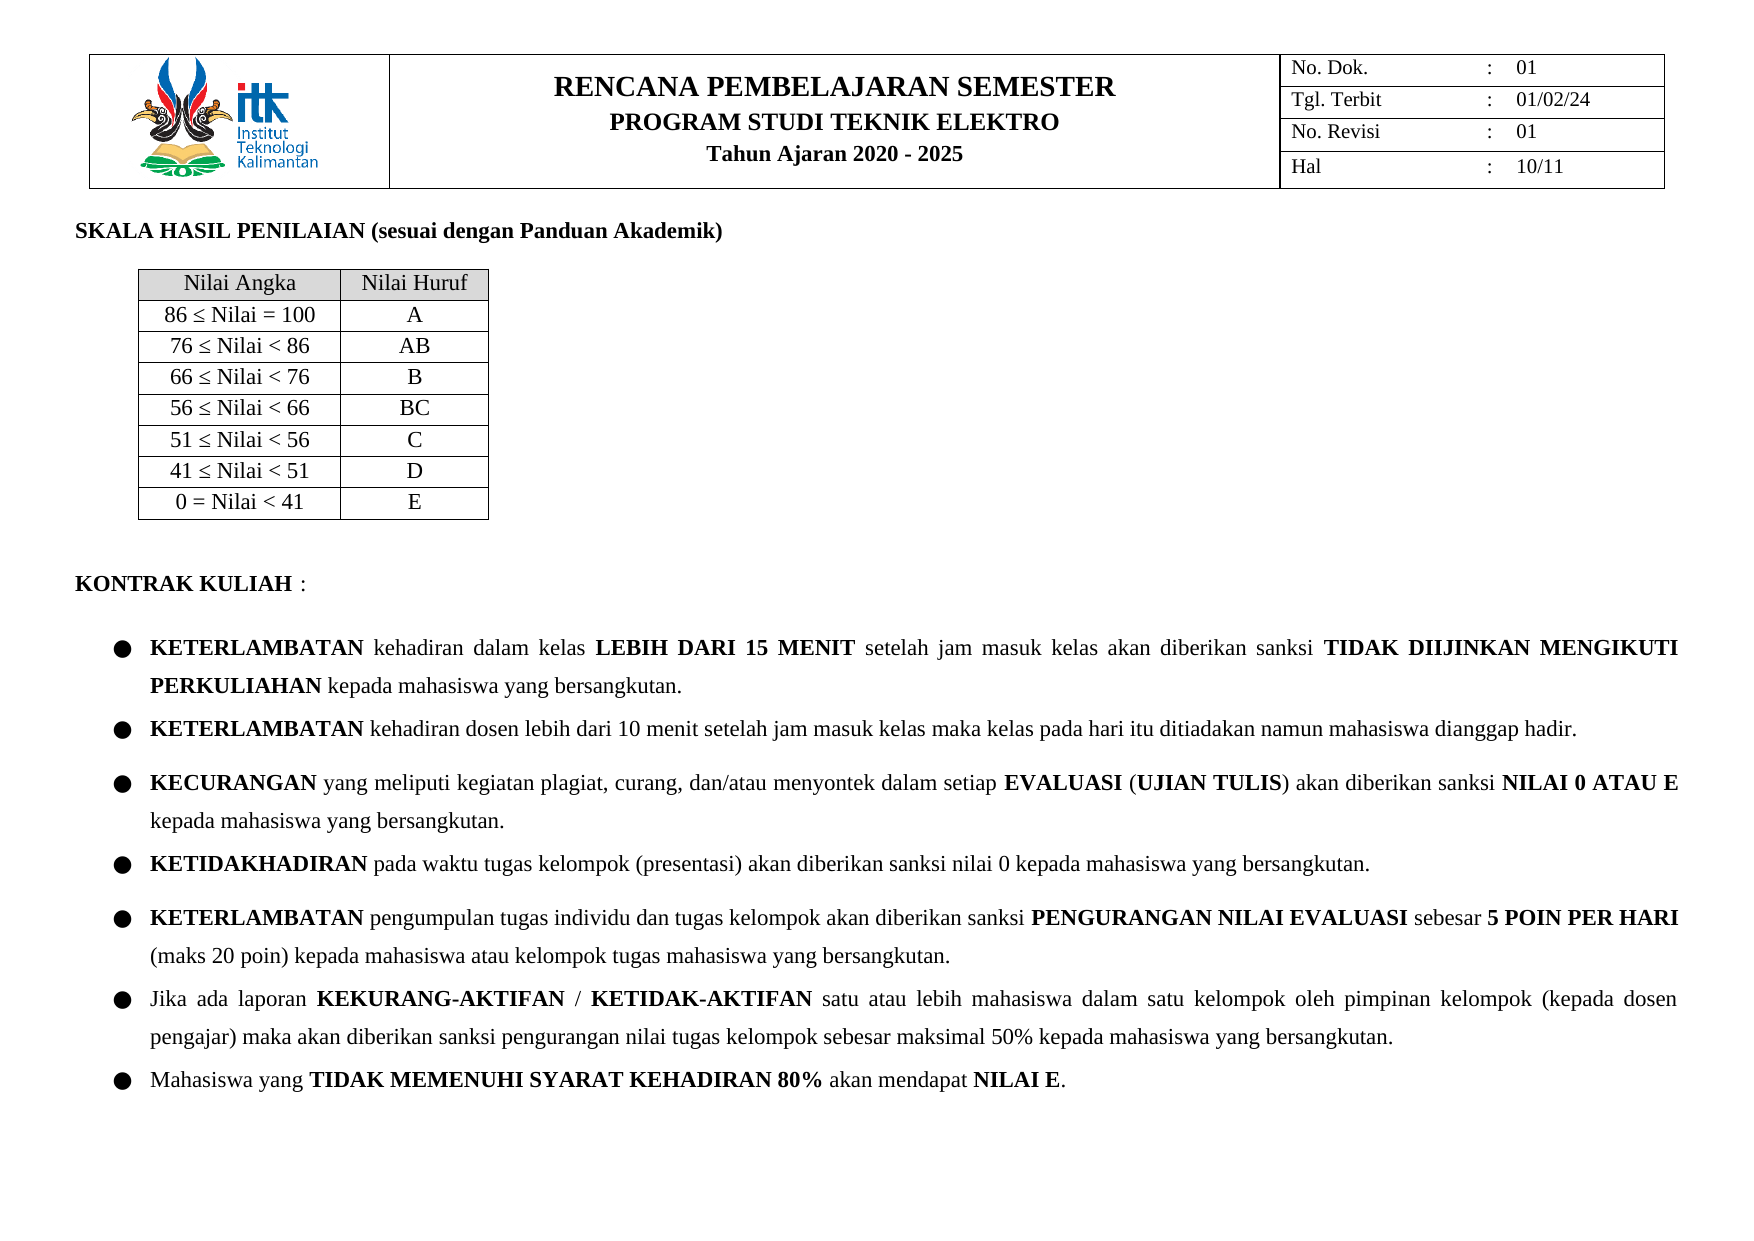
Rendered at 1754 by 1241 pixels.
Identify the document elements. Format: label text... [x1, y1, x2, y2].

table_cell 41 ≤ Nilai < 51 [139, 457, 340, 487]
table_cell D [341, 457, 488, 487]
table_cell 0 = Nilai < 41 [139, 488, 340, 518]
table_cell BC [341, 395, 488, 425]
table_header Nilai Angka [139, 270, 340, 300]
text SKALA HASIL PENILAIAN (sesuai dengan Panduan Akademik) [75, 217, 1679, 244]
list KETERLAMBATAN pengumpulan tugas individu dan tugas kelompok akan diberikan sanksi PENGURANGAN NILAI EVALUASI sebesar 5 POIN PER HARI (maks 20 poin) kepada mahasiswa atau kelompok tugas mahasiswa yang bersangkutan. [112, 892, 1679, 969]
table_cell 56 ≤ Nilai < 66 [139, 395, 340, 425]
table_cell C [341, 426, 488, 456]
list KETIDAKHADIRAN pada waktu tugas kelompok (presentasi) akan diberikan sanksi nilai 0 kepada mahasiswa yang bersangkutan. [112, 838, 1679, 884]
table_cell A [341, 301, 488, 331]
table_cell 66 ≤ Nilai < 76 [139, 363, 340, 393]
table_cell B [341, 363, 488, 393]
list KETERLAMBATAN kehadiran dosen lebih dari 10 menit setelah jam masuk kelas maka kelas pada hari itu ditiadakan namun mahasiswa dianggap hadir. [112, 703, 1679, 749]
table_cell 76 ≤ Nilai < 86 [139, 332, 340, 362]
text KONTRAK KULIAH : [75, 571, 1679, 597]
list KECURANGAN yang meliputi kegiatan plagiat, curang, dan/atau menyontek dalam setiap EVALUASI (UJIAN TULIS) akan diberikan sanksi NILAI 0 ATAU E kepada mahasiswa yang bersangkutan. [112, 757, 1679, 834]
list Mahasiswa yang TIDAK MEMENUHI SYARAT KEHADIRAN 80% akan mendapat NILAI E. [112, 1054, 1679, 1101]
table_cell E [341, 488, 488, 518]
picture [127, 55, 322, 181]
list Jika ada laporan KEKURANG-AKTIFAN / KETIDAK-AKTIFAN satu atau lebih mahasiswa dalam satu kelompok oleh pimpinan kelompok (kepada dosen pengajar) maka akan diberikan sanksi pengurangan nilai tugas kelompok sebesar maksimal 50% kepada mahasiswa yang bersangkutan. [112, 973, 1679, 1050]
table_header Nilai Huruf [341, 270, 488, 300]
table_cell 51 ≤ Nilai < 56 [139, 426, 340, 456]
list KETERLAMBATAN kehadiran dalam kelas LEBIH DARI 15 MENIT setelah jam masuk kelas akan diberikan sanksi TIDAK DIIJINKAN MENGIKUTI PERKULIAHAN kepada mahasiswa yang bersangkutan. [112, 622, 1679, 699]
table_cell 86 ≤ Nilai = 100 [139, 301, 340, 331]
table_cell AB [341, 332, 488, 362]
